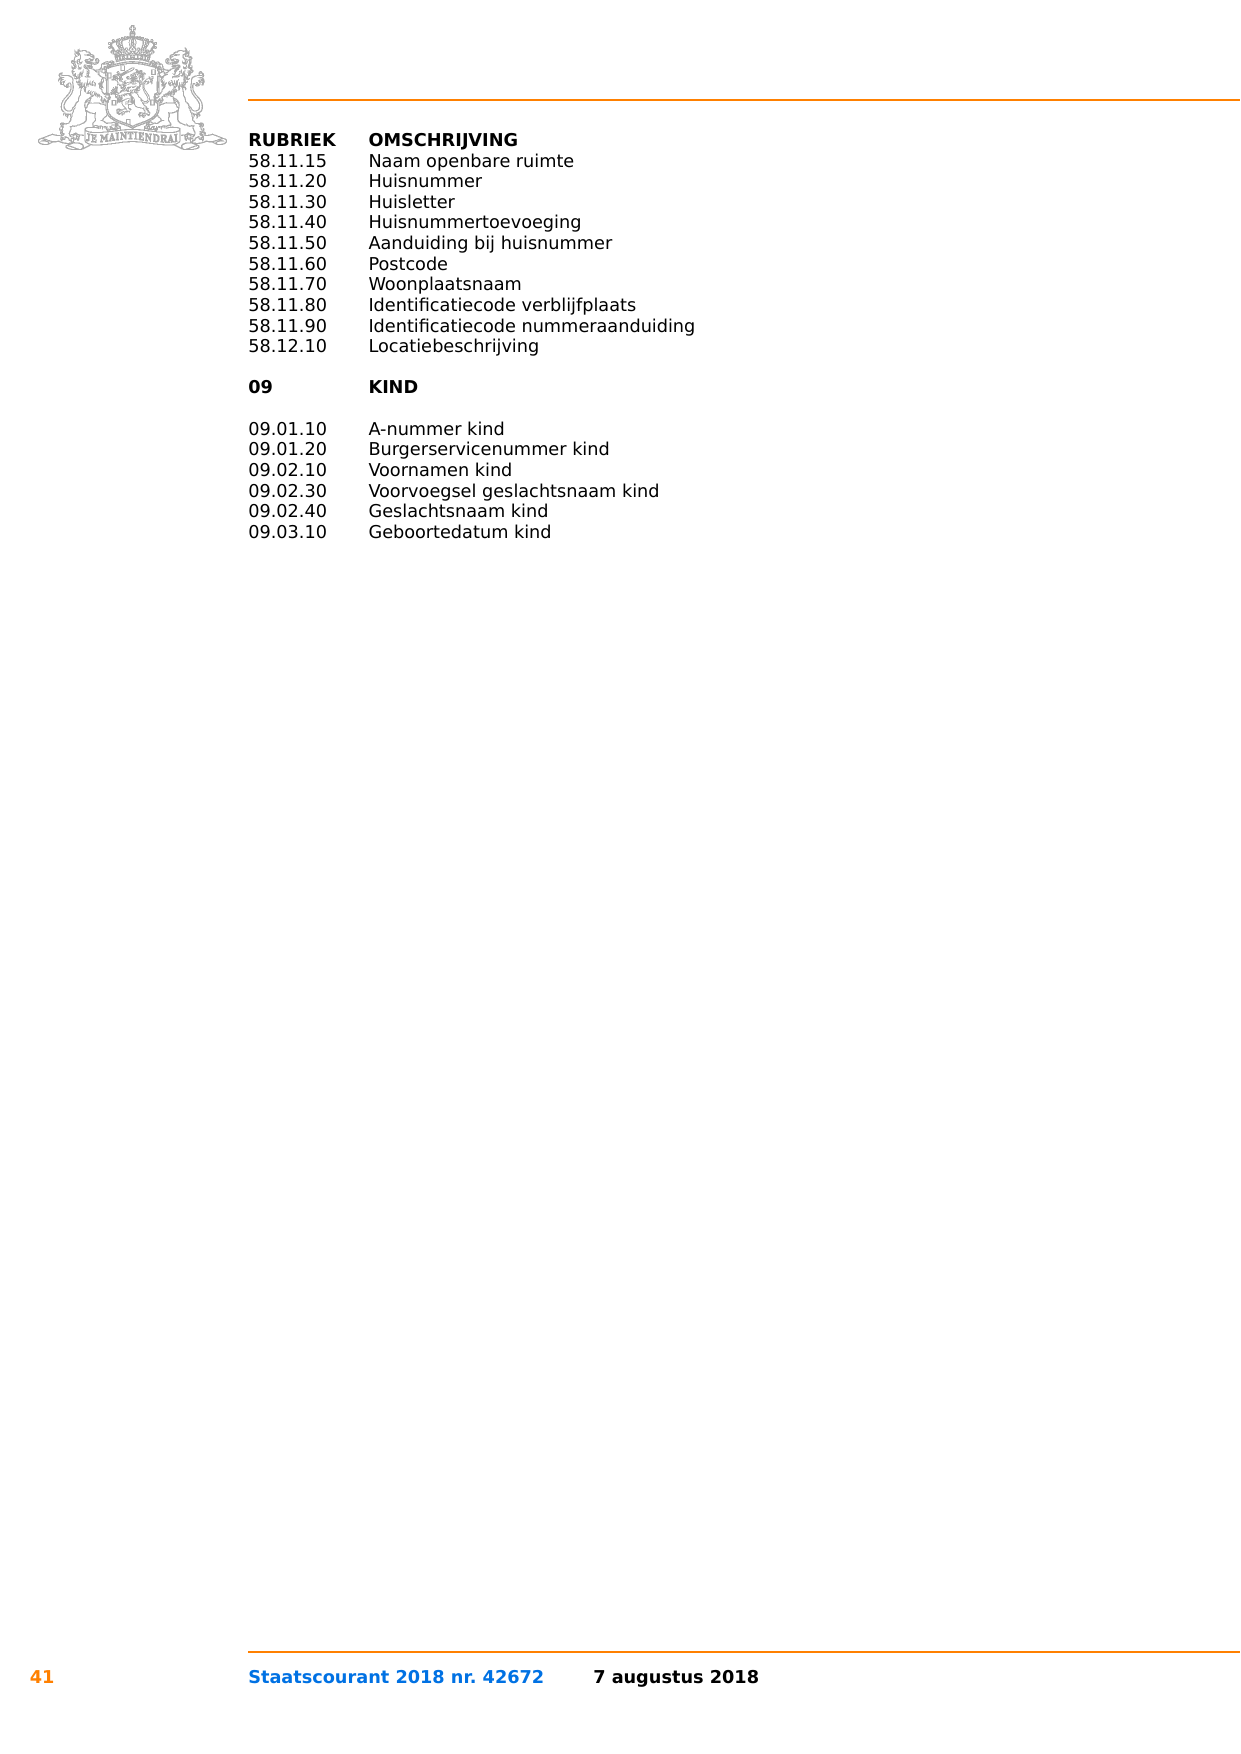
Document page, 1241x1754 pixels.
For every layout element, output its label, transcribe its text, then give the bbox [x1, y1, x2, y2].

table_cell Identificatiecode nummeraanduiding [363, 316, 1163, 336]
table_cell Identificatiecode verblijfplaats [363, 295, 1163, 316]
table_cell 58.11.80 [248, 295, 362, 316]
table_cell 09 [248, 378, 362, 398]
table_cell 09.03.10 [248, 522, 362, 542]
table_cell 58.11.70 [248, 274, 362, 295]
table_cell 58.11.60 [248, 254, 362, 274]
table_cell Voornamen kind [363, 460, 1163, 481]
table_cell 09.01.20 [248, 439, 362, 460]
table_cell 09.02.10 [248, 460, 362, 481]
picture [38, 25, 227, 150]
table_cell Huisletter [363, 192, 1163, 212]
table_cell Woonplaatsnaam [363, 274, 1163, 295]
table_cell Voorvoegsel geslachtsnaam kind [363, 481, 1163, 501]
table_cell 58.12.10 [248, 336, 362, 357]
table_cell 09.02.30 [248, 481, 362, 501]
table_cell Geboortedatum kind [363, 522, 1163, 542]
table_cell [363, 398, 1163, 419]
table_cell Locatiebeschrijving [363, 336, 1163, 357]
table_header RUBRIEK [248, 130, 362, 151]
table_cell Postcode [363, 254, 1163, 274]
table_cell 09.01.10 [248, 419, 362, 439]
table_cell 58.11.20 [248, 171, 362, 192]
table_cell [363, 357, 1163, 377]
table_cell Burgerservicenummer kind [363, 439, 1163, 460]
table_cell 09.02.40 [248, 501, 362, 522]
table_cell Naam openbare ruimte [363, 151, 1163, 171]
table_cell 58.11.40 [248, 213, 362, 233]
table_cell 58.11.30 [248, 192, 362, 212]
table_cell 58.11.15 [248, 151, 362, 171]
table_cell [248, 398, 362, 419]
table_cell [248, 357, 362, 377]
table_cell 58.11.50 [248, 233, 362, 254]
table_cell Huisnummertoevoeging [363, 213, 1163, 233]
table_cell Huisnummer [363, 171, 1163, 192]
table_cell 58.11.90 [248, 316, 362, 336]
table_cell A-nummer kind [363, 419, 1163, 439]
table_cell KIND [363, 378, 1163, 398]
table_header OMSCHRIJVING [363, 130, 1163, 151]
table_cell Geslachtsnaam kind [363, 501, 1163, 522]
table_cell Aanduiding bij huisnummer [363, 233, 1163, 254]
